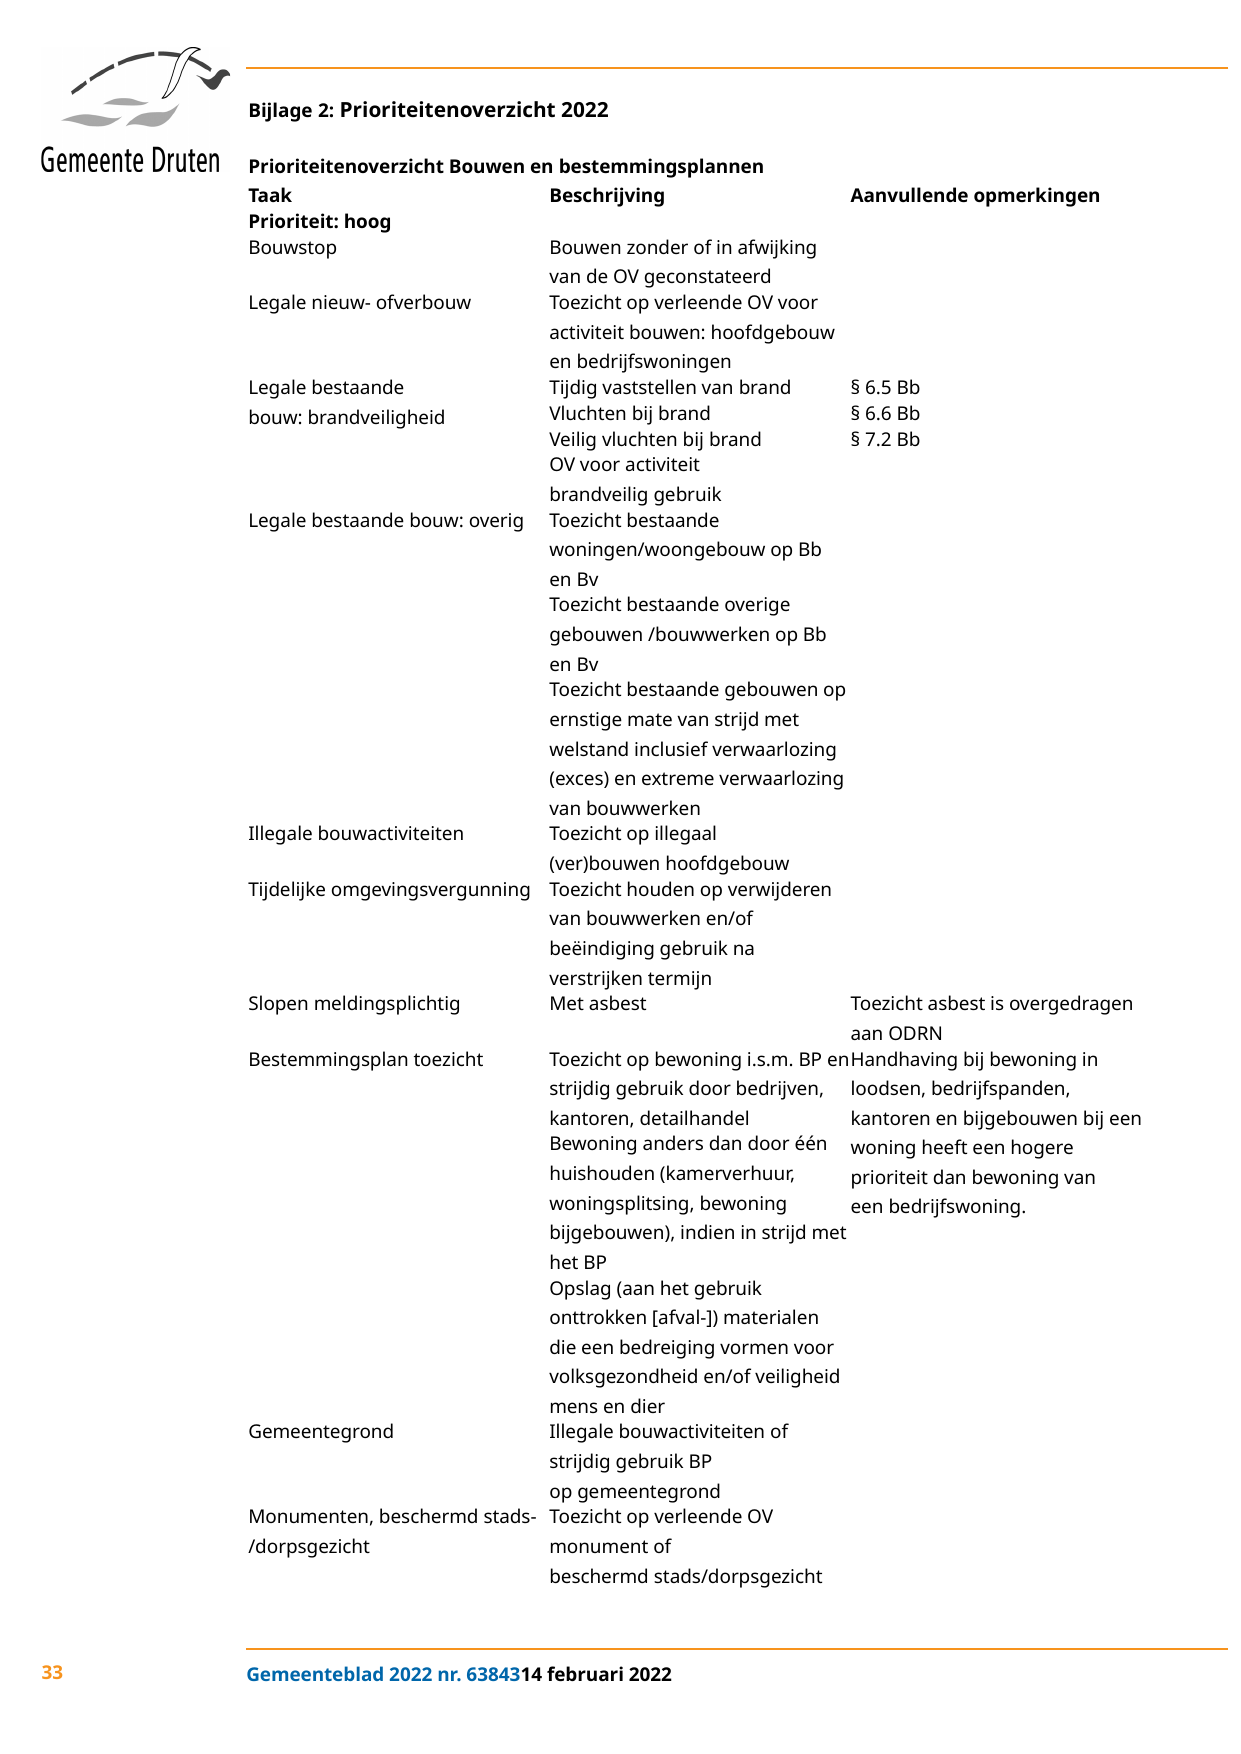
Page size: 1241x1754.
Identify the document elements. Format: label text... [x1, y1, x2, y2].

table_cell Legale bestaande bouw: overig [248, 507, 549, 821]
table_cell Opslag (aan het gebruik onttrokken [afval-]) materialen die een bedreiging vormen voor volksgezondheid en/of veiligheid mens en dier [549, 1275, 850, 1419]
table_cell OV voor activiteit brandveilig gebruik [549, 451, 850, 507]
table_cell [850, 1275, 1152, 1419]
table_cell Vluchten bij brand [549, 400, 850, 426]
table_cell [850, 876, 1152, 990]
table_cell [850, 507, 1152, 592]
table_cell § 6.5 Bb [850, 374, 1152, 400]
table_cell [850, 289, 1152, 374]
table_header Aanvullende opmerkingen [850, 183, 1152, 208]
table_cell Toezicht op verleende OV monument of beschermd stads/dorpsgezicht [549, 1504, 850, 1588]
table_cell Toezicht op verleende OV voor activiteit bouwen: hoofdgebouw en bedrijfswoningen [549, 289, 850, 374]
table_cell Bewoning anders dan door één huishouden (kamerverhuur, woningsplitsing, bewoning bijgebouwen), indien in strijd met het BP [549, 1131, 850, 1275]
table_cell Tijdelijke omgevingsvergunning [248, 876, 549, 990]
table_cell Bestemmingsplan toezicht [248, 1046, 549, 1419]
table_cell Monumenten, beschermd stads- /dorpsgezicht [248, 1504, 549, 1588]
table_cell Gemeentegrond [248, 1419, 549, 1504]
table_cell Met asbest [549, 990, 850, 1046]
table_cell Tijdig vaststellen van brand [549, 374, 850, 400]
table_cell Slopen meldingsplichtig [248, 990, 549, 1046]
table_cell Bouwstop [248, 234, 549, 289]
table_cell Legale bestaande bouw: brandveiligheid [248, 374, 549, 507]
table_cell Prioriteit: hoog [248, 208, 1152, 234]
table_cell [850, 451, 1152, 507]
table_cell Toezicht asbest is overgedragen aan ODRN [850, 990, 1152, 1046]
table_cell Veilig vluchten bij brand [549, 426, 850, 451]
text Bijlage 2: Prioriteitenoverzicht 2022 [248, 95, 1152, 123]
text Prioriteitenoverzicht Bouwen en bestemmingsplannen [248, 153, 1152, 179]
table_cell [850, 677, 1152, 821]
table_cell § 6.6 Bb [850, 400, 1152, 426]
table_cell § 7.2 Bb [850, 426, 1152, 451]
table_cell Toezicht bestaande woningen/woongebouw op Bb en Bv [549, 507, 850, 592]
table_cell Toezicht bestaande gebouwen op ernstige mate van strijd met welstand inclusief verwaarlozing (exces) en extreme verwaarlozing van bouwwerken [549, 677, 850, 821]
table_cell Legale nieuw- ofverbouw [248, 289, 549, 374]
table_cell Toezicht bestaande overige gebouwen /bouwwerken op Bb en Bv [549, 592, 850, 677]
table_cell Toezicht op illegaal (ver)bouwen hoofdgebouw [549, 821, 850, 876]
table_header Taak [248, 183, 549, 208]
table_cell Bouwen zonder of in afwijking van de OV geconstateerd [549, 234, 850, 289]
table_cell Toezicht op bewoning i.s.m. BP en strijdig gebruik door bedrijven, kantoren, detailhandel [549, 1046, 850, 1131]
table_cell Toezicht houden op verwijderen van bouwwerken en/of beëindiging gebruik na verstrijken termijn [549, 876, 850, 990]
table_cell [850, 1419, 1152, 1504]
table_cell Handhaving bij bewoning in loodsen, bedrijfspanden, kantoren en bijgebouwen bij een woning heeft een hogere prioriteit dan bewoning van een bedrijfswoning. [850, 1046, 1152, 1275]
table_cell [850, 821, 1152, 876]
table_cell Illegale bouwactiviteiten of strijdig gebruik BP op gemeentegrond [549, 1419, 850, 1504]
table_cell [850, 1504, 1152, 1588]
table_cell [850, 234, 1152, 289]
table_cell [850, 592, 1152, 677]
table_cell Illegale bouwactiviteiten [248, 821, 549, 876]
table_header Beschrijving [549, 183, 850, 208]
picture [41, 47, 231, 172]
